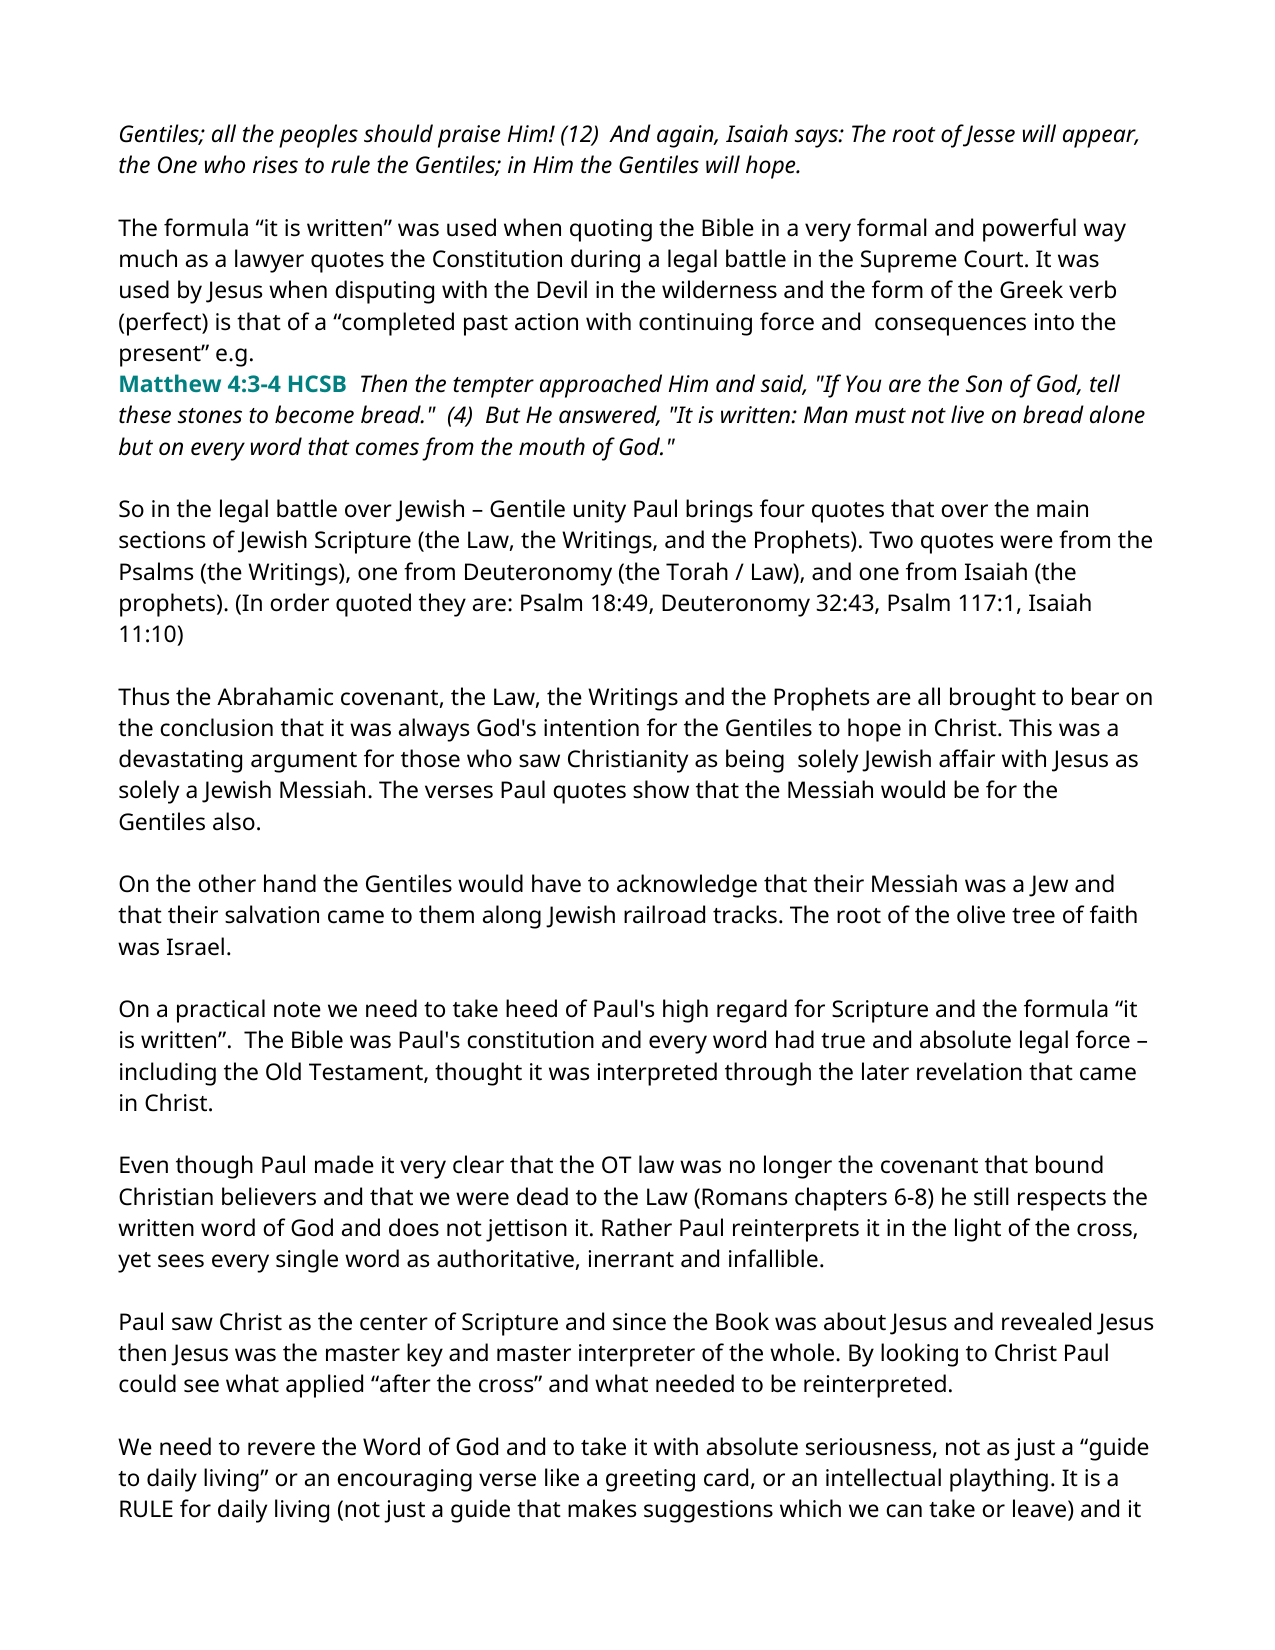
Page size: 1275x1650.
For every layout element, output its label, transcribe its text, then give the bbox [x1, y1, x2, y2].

text Even though Paul made it very clear that the OT law was no longer the covenant that bound Christian believers and that we were dead to the Law (Romans chapters 6-8) he still respects the written word of God and does not jettison it. Rather Paul reinterprets it in the light of the cross, yet sees every single word as authoritative, inerrant and infallible. [118, 1149, 1157, 1274]
text Paul saw Christ as the center of Scripture and since the Book was about Jesus and revealed Jesus then Jesus was the master key and master interpreter of the whole. By looking to Christ Paul could see what applied “after the cross” and what needed to be reinterpreted. [118, 1306, 1157, 1399]
text On the other hand the Gentiles would have to acknowledge that their Messiah was a Jew and that their salvation came to them along Jewish railroad tracks. The root of the olive tree of faith was Israel. [118, 868, 1157, 962]
text Matthew 4:3-4 HCSB Then the tempter approached Him and said, "If You are the Son of God, tell these stones to become bread." (4) But He answered, "It is written: Man must not live on bread alone but on every word that comes from the mouth of God." [118, 368, 1157, 462]
text We need to revere the Word of God and to take it with absolute seriousness, not as just a “guide to daily living” or an encouraging verse like a greeting card, or an intellectual plaything. It is a RULE for daily living (not just a guide that makes suggestions which we can take or leave) and it [118, 1431, 1157, 1524]
text So in the legal battle over Jewish – Gentile unity Paul brings four quotes that over the main sections of Jewish Scripture (the Law, the Writings, and the Prophets). Two quotes were from the Psalms (the Writings), one from Deuteronomy (the Torah / Law), and one from Isaiah (the prophets). (In order quoted they are: Psalm 18:49, Deuteronomy 32:43, Psalm 117:1, Isaiah 11:10) [118, 493, 1157, 649]
text On a practical note we need to take heed of Paul's high regard for Scripture and the formula “it is written”. The Bible was Paul's constitution and every word had true and absolute legal force – including the Old Testament, thought it was interpreted through the later revelation that came in Christ. [118, 993, 1157, 1118]
text Gentiles; all the peoples should praise Him! (12) And again, Isaiah says: The root of Jesse will appear, the One who rises to rule the Gentiles; in Him the Gentiles will hope. [118, 118, 1157, 181]
text Thus the Abrahamic covenant, the Law, the Writings and the Prophets are all brought to bear on the conclusion that it was always God's intention for the Gentiles to hope in Christ. This was a devastating argument for those who saw Christianity as being solely Jewish affair with Jesus as solely a Jewish Messiah. The verses Paul quotes show that the Messiah would be for the Gentiles also. [118, 681, 1157, 837]
text The formula “it is written” was used when quoting the Bible in a very formal and powerful way much as a lawyer quotes the Constitution during a legal battle in the Supreme Court. It was used by Jesus when disputing with the Devil in the wilderness and the form of the Greek verb (perfect) is that of a “completed past action with continuing force and consequences into the present” e.g. [118, 212, 1157, 368]
